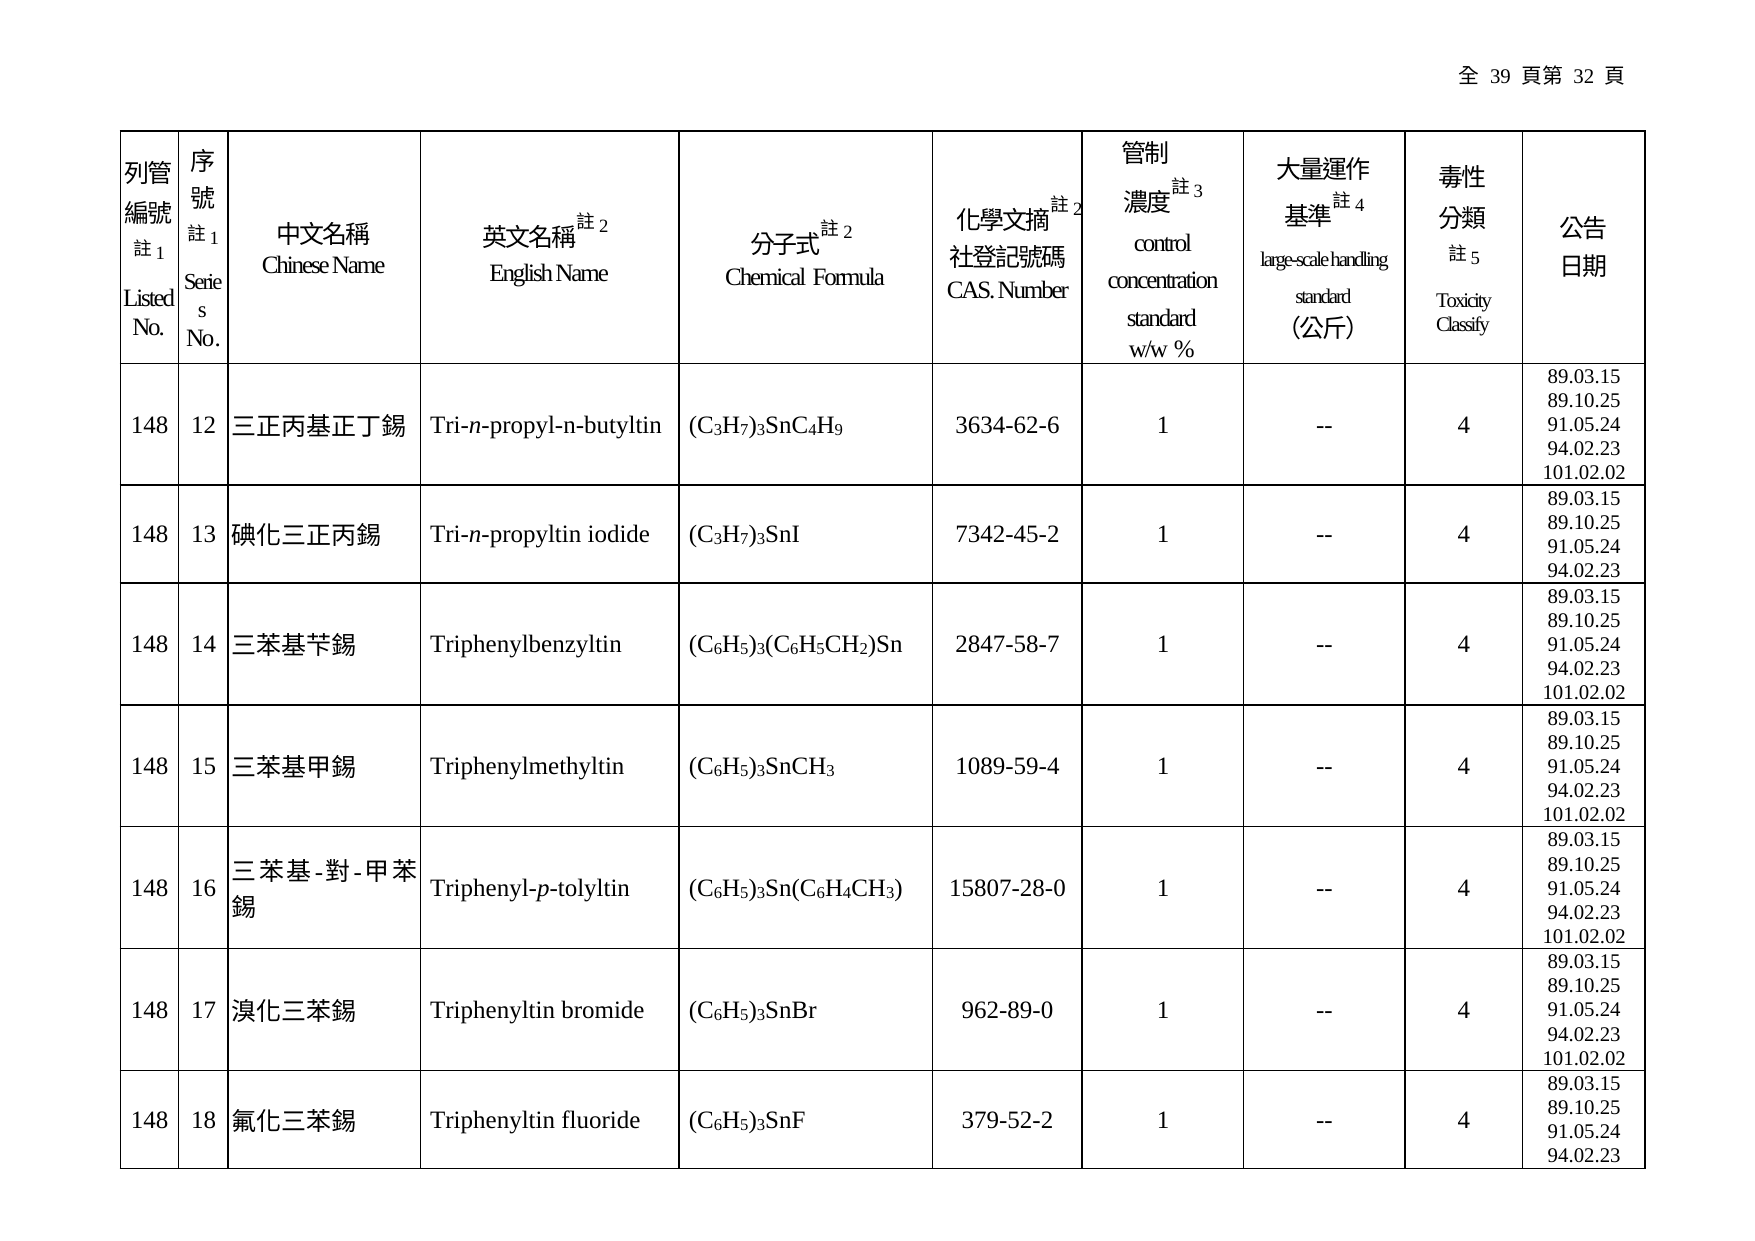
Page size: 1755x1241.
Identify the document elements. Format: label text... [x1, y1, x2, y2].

table_cell 13 [179, 486, 227, 582]
table_cell 15807-28-0 [933, 827, 1081, 948]
table_header 毒性 分類 註5 Toxicity Classify [1406, 132, 1522, 362]
table_cell 4 [1406, 706, 1522, 826]
table_cell (C6H5)3SnBr [680, 949, 932, 1069]
table_cell 962-89-0 [933, 949, 1081, 1069]
table_cell 89.03.15 89.10.25 91.05.24 94.02.23 101.02.02 [1523, 827, 1644, 948]
table_cell 15 [179, 706, 227, 826]
table_cell 148 [121, 827, 178, 948]
table_cell Triphenylbenzyltin [421, 584, 678, 704]
table_cell 148 [121, 949, 178, 1069]
table_header 列管 編號 註1 Listed No. [121, 132, 178, 362]
table_cell 4 [1406, 486, 1522, 582]
table_cell 3634-62-6 [933, 364, 1081, 484]
table_cell 三正丙基正丁錫 [229, 364, 420, 484]
table_cell 4 [1406, 949, 1522, 1069]
table_cell (C3H7)3SnI [680, 486, 932, 582]
table_cell 148 [121, 1071, 178, 1167]
table_cell 89.03.15 89.10.25 91.05.24 94.02.23 101.02.02 [1523, 584, 1644, 704]
table_cell 89.03.15 89.10.25 91.05.24 94.02.23 [1523, 1071, 1644, 1167]
table_cell 14 [179, 584, 227, 704]
table_cell 溴化三苯錫 [229, 949, 420, 1069]
table_cell 三苯基-對-甲苯錫 [229, 827, 420, 948]
table_cell 1 [1083, 584, 1243, 704]
table_cell -- [1244, 486, 1404, 582]
table_cell 1089-59-4 [933, 706, 1081, 826]
table_cell 7342-45-2 [933, 486, 1081, 582]
table_cell Triphenyltin fluoride [421, 1071, 678, 1167]
table_cell 16 [179, 827, 227, 948]
table_cell 148 [121, 584, 178, 704]
table_cell -- [1244, 706, 1404, 826]
table_cell 1 [1083, 486, 1243, 582]
table_cell 89.03.15 89.10.25 91.05.24 94.02.23 101.02.02 [1523, 706, 1644, 826]
table_header 序號 註1 Series No. [179, 132, 227, 362]
table_header 分子式註2 Chemical Formula [680, 132, 932, 362]
table_cell 碘化三正丙錫 [229, 486, 420, 582]
table_header 化學文摘註2 社登記號碼 CAS. Number [933, 132, 1081, 362]
table_header 英文名稱註2 English Name [421, 132, 678, 362]
table_cell 4 [1406, 364, 1522, 484]
table_cell 1 [1083, 1071, 1243, 1167]
table_cell Triphenyl-p-tolyltin [421, 827, 678, 948]
table_cell 4 [1406, 827, 1522, 948]
table_cell -- [1244, 949, 1404, 1069]
table_cell 148 [121, 486, 178, 582]
table_cell 12 [179, 364, 227, 484]
table_cell 148 [121, 706, 178, 826]
table_cell 1 [1083, 364, 1243, 484]
table_cell 89.03.15 89.10.25 91.05.24 94.02.23 101.02.02 [1523, 949, 1644, 1069]
table_cell (C6H5)3SnCH3 [680, 706, 932, 826]
table_cell (C6H5)3SnF [680, 1071, 932, 1167]
table_cell -- [1244, 1071, 1404, 1167]
table_cell -- [1244, 827, 1404, 948]
table_cell 1 [1083, 706, 1243, 826]
table_cell 89.03.15 89.10.25 91.05.24 94.02.23 101.02.02 [1523, 364, 1644, 484]
table_cell 379-52-2 [933, 1071, 1081, 1167]
table_cell Triphenyltin bromide [421, 949, 678, 1069]
table_cell 2847-58-7 [933, 584, 1081, 704]
table_cell 1 [1083, 949, 1243, 1069]
table_cell -- [1244, 364, 1404, 484]
table_cell 89.03.15 89.10.25 91.05.24 94.02.23 [1523, 486, 1644, 582]
table_cell (C6H5)3Sn(C6H4CH3) [680, 827, 932, 948]
table_cell 1 [1083, 827, 1243, 948]
table_header 中文名稱 Chinese Name [229, 132, 420, 362]
table_cell 三苯基甲錫 [229, 706, 420, 826]
table_cell 氟化三苯錫 [229, 1071, 420, 1167]
table_cell Triphenylmethyltin [421, 706, 678, 826]
table_header 大量運作 基準註4 large-scale handling standard （公斤） [1244, 132, 1404, 362]
table_cell -- [1244, 584, 1404, 704]
table_cell 4 [1406, 1071, 1522, 1167]
table_cell Tri-n-propyl-n-butyltin [421, 364, 678, 484]
table_cell 三苯基芐錫 [229, 584, 420, 704]
table_cell Tri-n-propyltin iodide [421, 486, 678, 582]
table_cell (C3H7)3SnC4H9 [680, 364, 932, 484]
table_cell 4 [1406, 584, 1522, 704]
table_header 管制 濃度註3 control concentration standard w/w % [1083, 132, 1243, 362]
table_cell 17 [179, 949, 227, 1069]
table_cell (C6H5)3(C6H5CH2)Sn [680, 584, 932, 704]
table_header 公告 日期 [1523, 132, 1644, 362]
table_cell 148 [121, 364, 178, 484]
table_cell 18 [179, 1071, 227, 1167]
